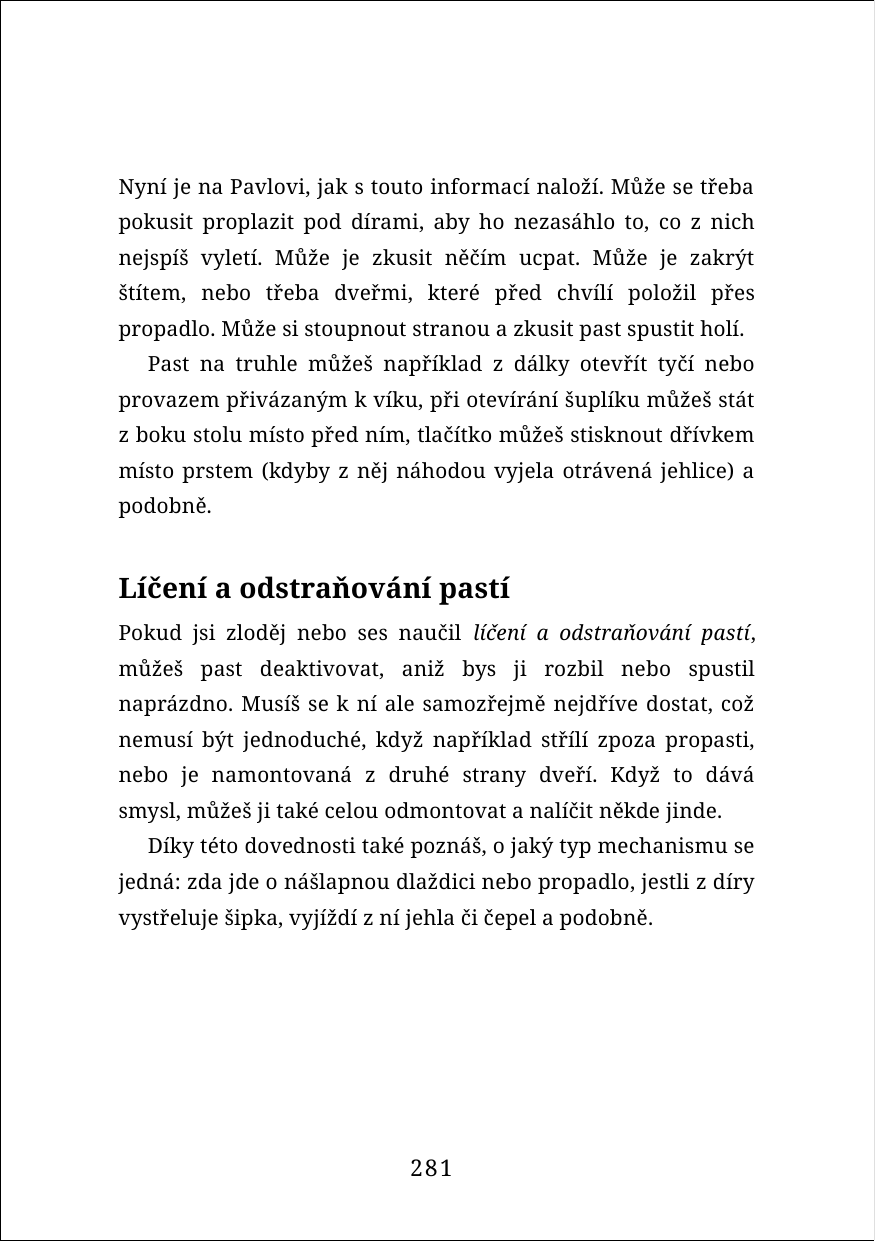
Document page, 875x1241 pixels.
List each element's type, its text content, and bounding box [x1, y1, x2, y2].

text Nyní je na Pavlovi, jak s touto informací naloží. Může se třeba pokusit proplazit pod dírami, aby ho nezasáhlo to, co z nich nejspíš vyletí. Může je zkusit něčím ucpat. Může je zakrýt štítem, nebo třeba dveřmi, které před chvílí položil přes propadlo. Může si stoupnout stranou a zkusit past spustit holí. Past na truhle můžeš například z dálky otevřít tyčí nebo provazem přivázaným k víku, při otevírání šuplíku můžeš stát z boku stolu místo před ním, tlačítko můžeš stisknout dřívkem místo prstem (kdyby z něj náhodou vyjela otrávená jehlice) a podobně. [118, 172, 756, 520]
text Pokud jsi zloděj nebo ses naučil líčení a odstraňování pastí, můžeš past deaktivovat, aniž bys ji rozbil nebo spustil naprázdno. Musíš se k ní ale samozřejmě nejdříve dostat, což nemusí být jednoduché, když například střílí zpoza propasti, nebo je namontovaná z druhé strany dveří. Když to dává smysl, můžeš ji také celou odmontovat a nalíčit někde jinde. Díky této dovednosti také poznáš, o jaký typ mechanismu se jedná: zda jde o nášlapnou dlaždici nebo propadlo, jestli z díry vystřeluje šipka, vyjíždí z ní jehla či čepel a podobně. [118, 618, 756, 931]
subtitle Líčení a odstraňování pastí [118, 568, 756, 607]
